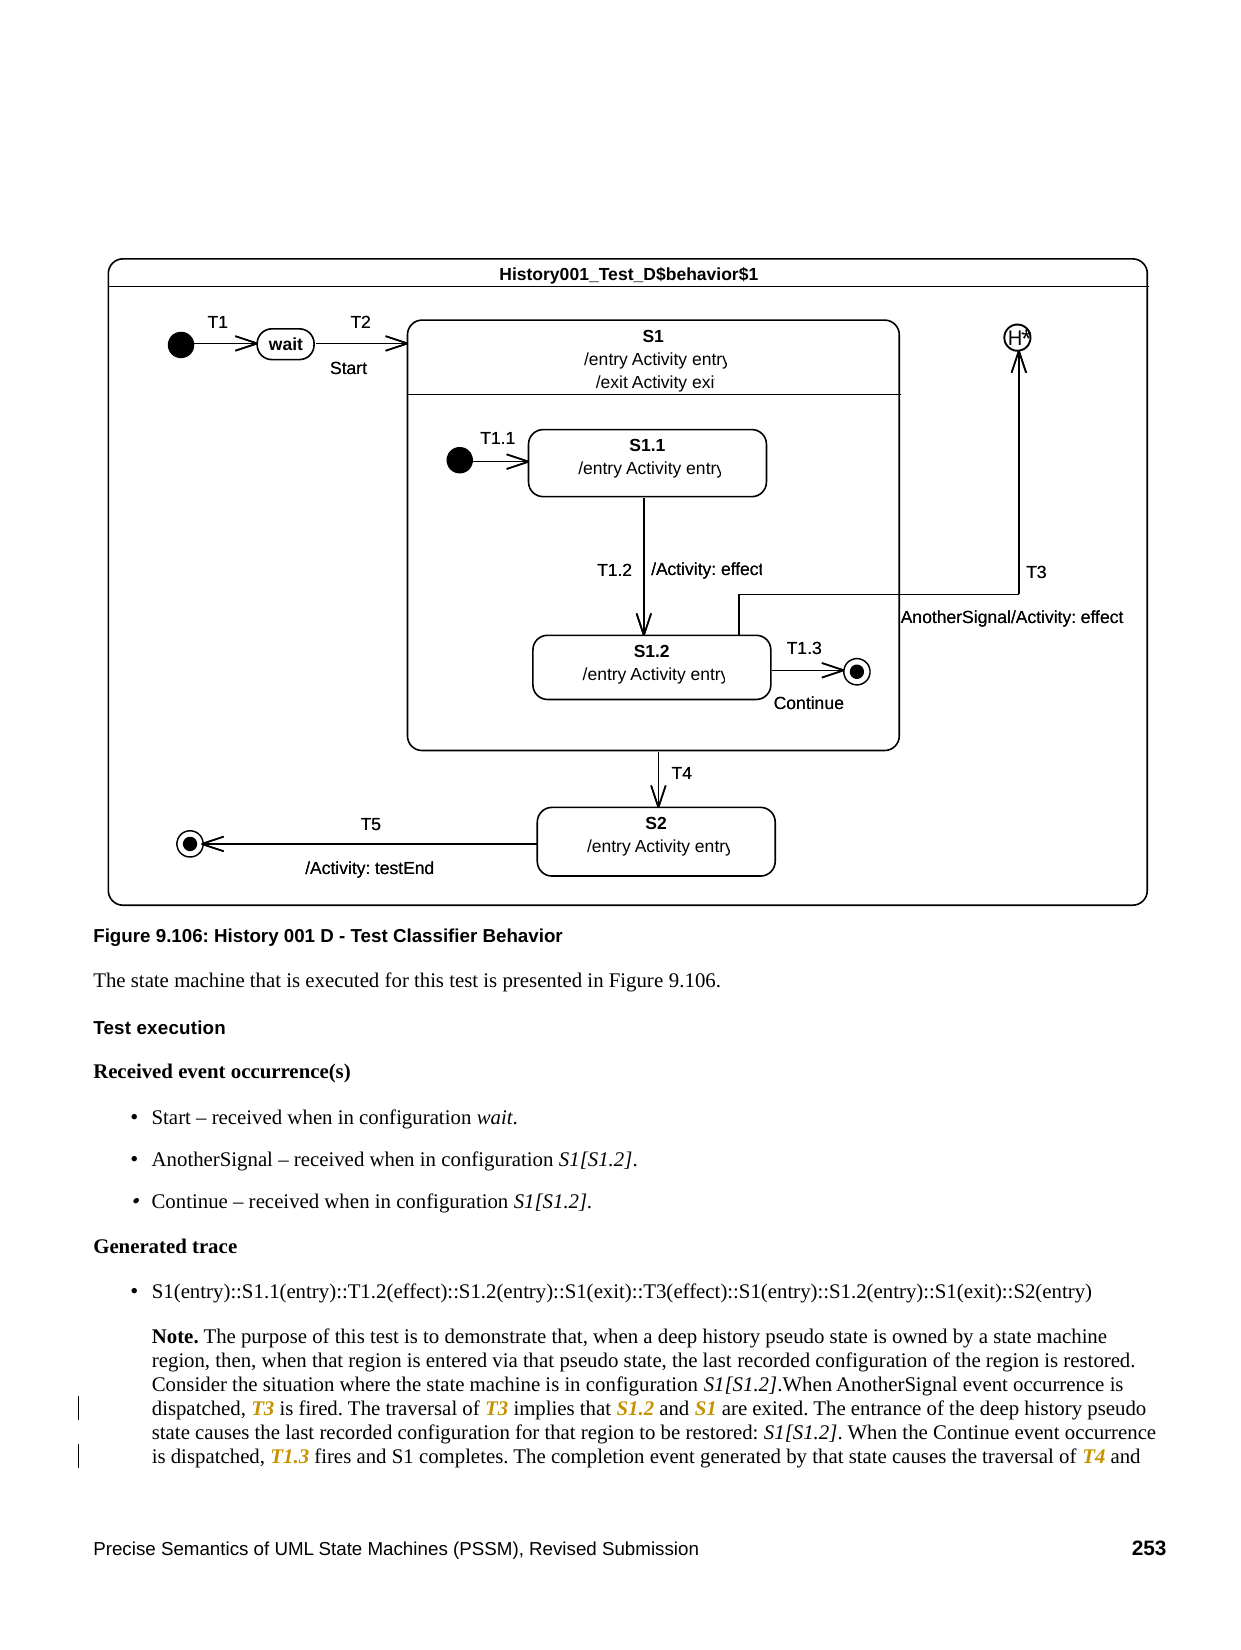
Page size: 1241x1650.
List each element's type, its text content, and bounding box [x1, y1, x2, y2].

list AnotherSignal – received when in configuration S1[S1.2]. [131, 1146, 1164, 1171]
text The state machine that is executed for this test is presented in Figure 9.106. [93, 947, 1164, 992]
subtitle Test execution [93, 1017, 1164, 1038]
list S1(entry)::S1.1(entry)::T1.2(effect)::S1.2(entry)::S1(exit)::T3(effect)::S1(entry)::S1.2(entry)::S1(exit)::S2(entry) [131, 1279, 1164, 1303]
text [93, 231, 1164, 243]
list Start – received when in configuration wait. [131, 1104, 1164, 1129]
text Received event occurrence(s) [93, 1059, 1164, 1083]
list Note. The purpose of this test is to demonstrate that, when a deep history pseudo state is owned by a state machine region, then, when that region is entered via that pseudo state, the last recorded configuration of the region is restored. Consider the situation where the state machine is in configuration S1[S1.2].When AnotherSignal event occurrence is dispatched, T3 is fired. The traversal of T3 implies that S1.2 and S1 are exited. The entrance of the deep history pseudo state causes the last recorded configuration for that region to be restored: S1[S1.2]. When the Continue event occurrence is dispatched, T1.3 fires and S1 completes. The completion event generated by that state causes the traversal of T4 and [131, 1324, 1164, 1468]
list Continue – received when in configuration S1[S1.2]. [131, 1188, 1164, 1213]
text Generated trace [93, 1234, 1164, 1258]
text Figure 9.106: History 001 D - Test Classifier Behavior [93, 243, 1164, 947]
